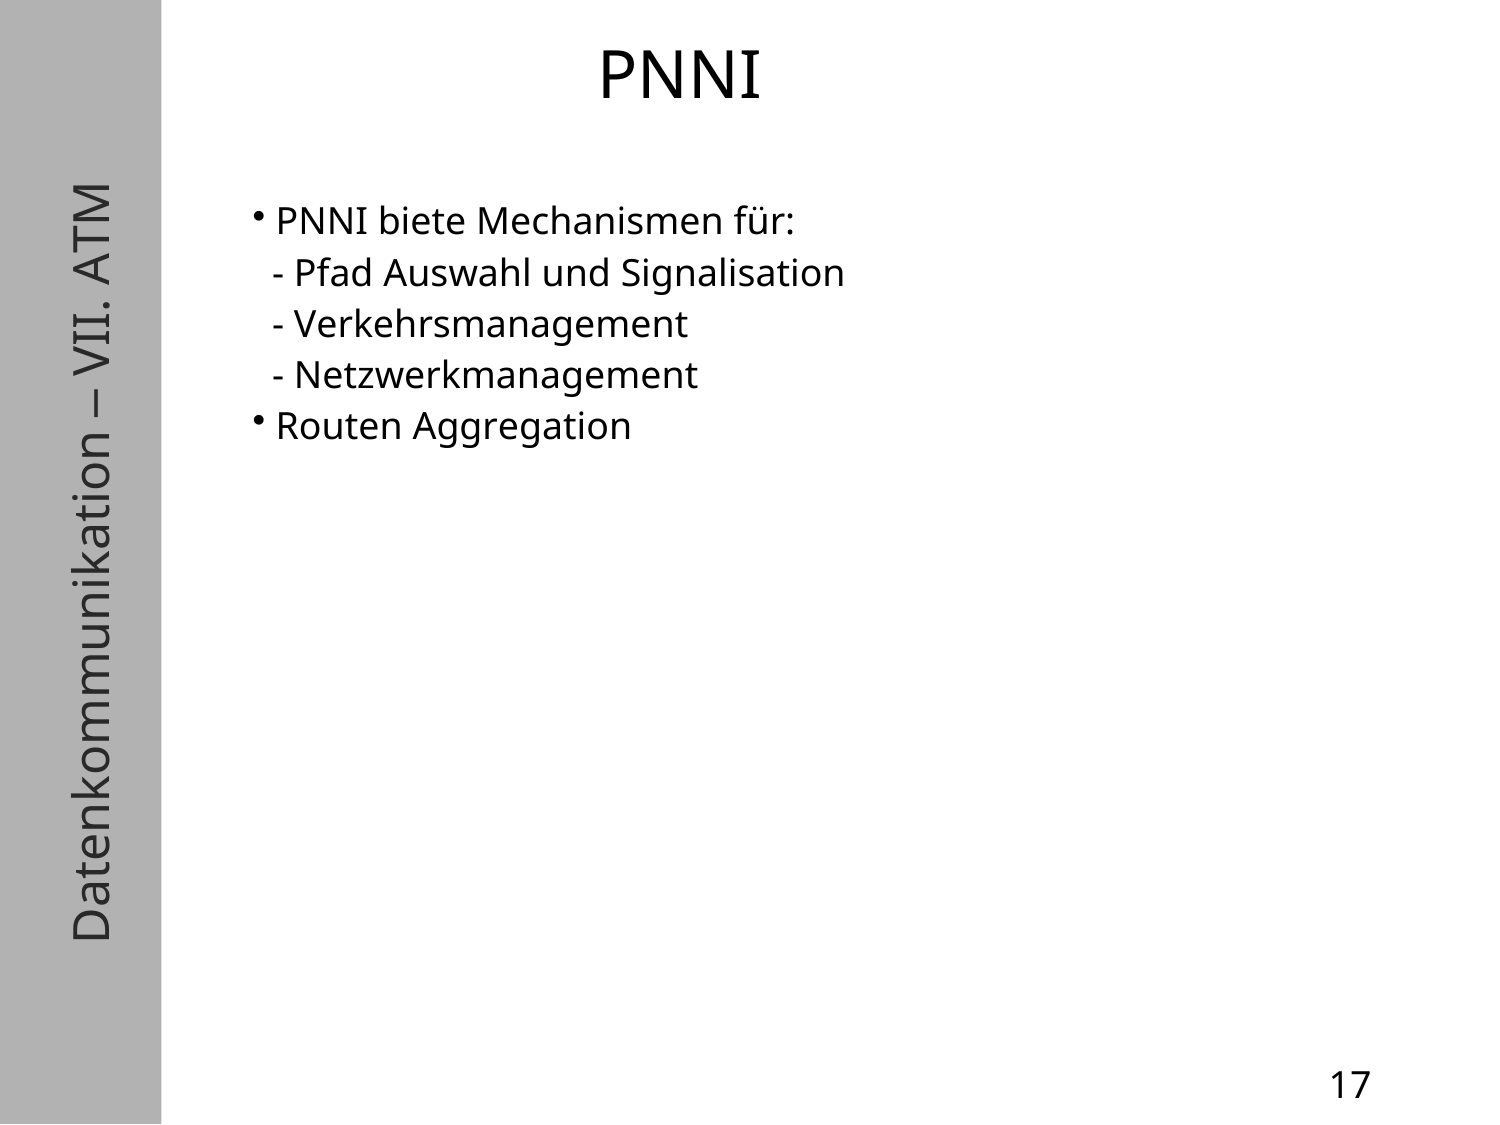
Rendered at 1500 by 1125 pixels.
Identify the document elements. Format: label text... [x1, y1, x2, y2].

text_box [212, 162, 1461, 311]
text_box Datenkommunikation – VII. ATM [48, 1, 130, 1125]
text_box PNNI biete Mechanismen für: - Pfad Auswahl und Signalisation - Verkehrsmanagement - Netzwerkmanagement Routen Aggregation [237, 187, 1449, 899]
text_box PNNI [448, 25, 912, 120]
text_box [1328, 1054, 1500, 1109]
text_box [0, 0, 161, 1124]
